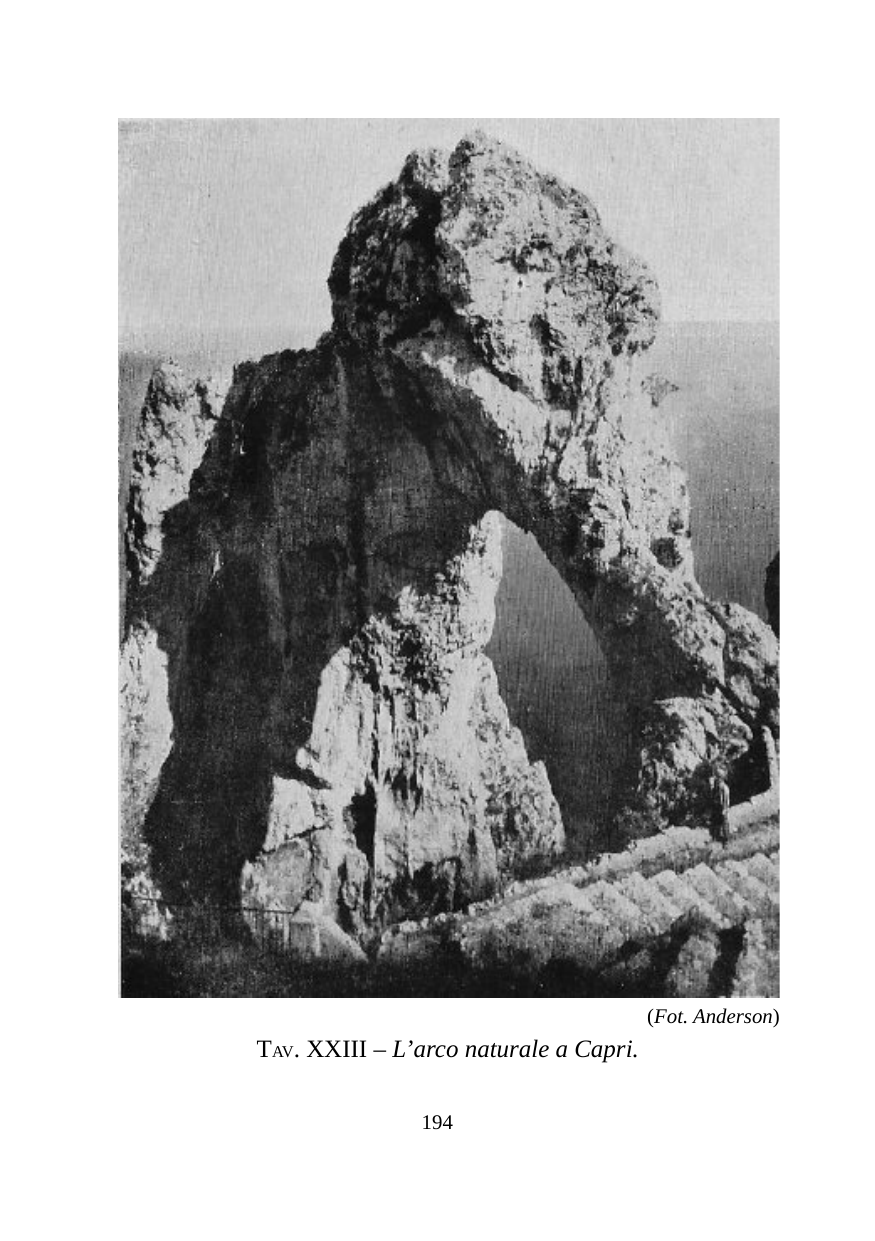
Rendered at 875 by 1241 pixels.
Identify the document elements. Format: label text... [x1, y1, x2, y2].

text (Fot. Anderson) [118, 998, 779, 1028]
picture [118, 118, 780, 998]
text Tav. XXIII – L’arco naturale a Capri. [118, 1034, 779, 1062]
